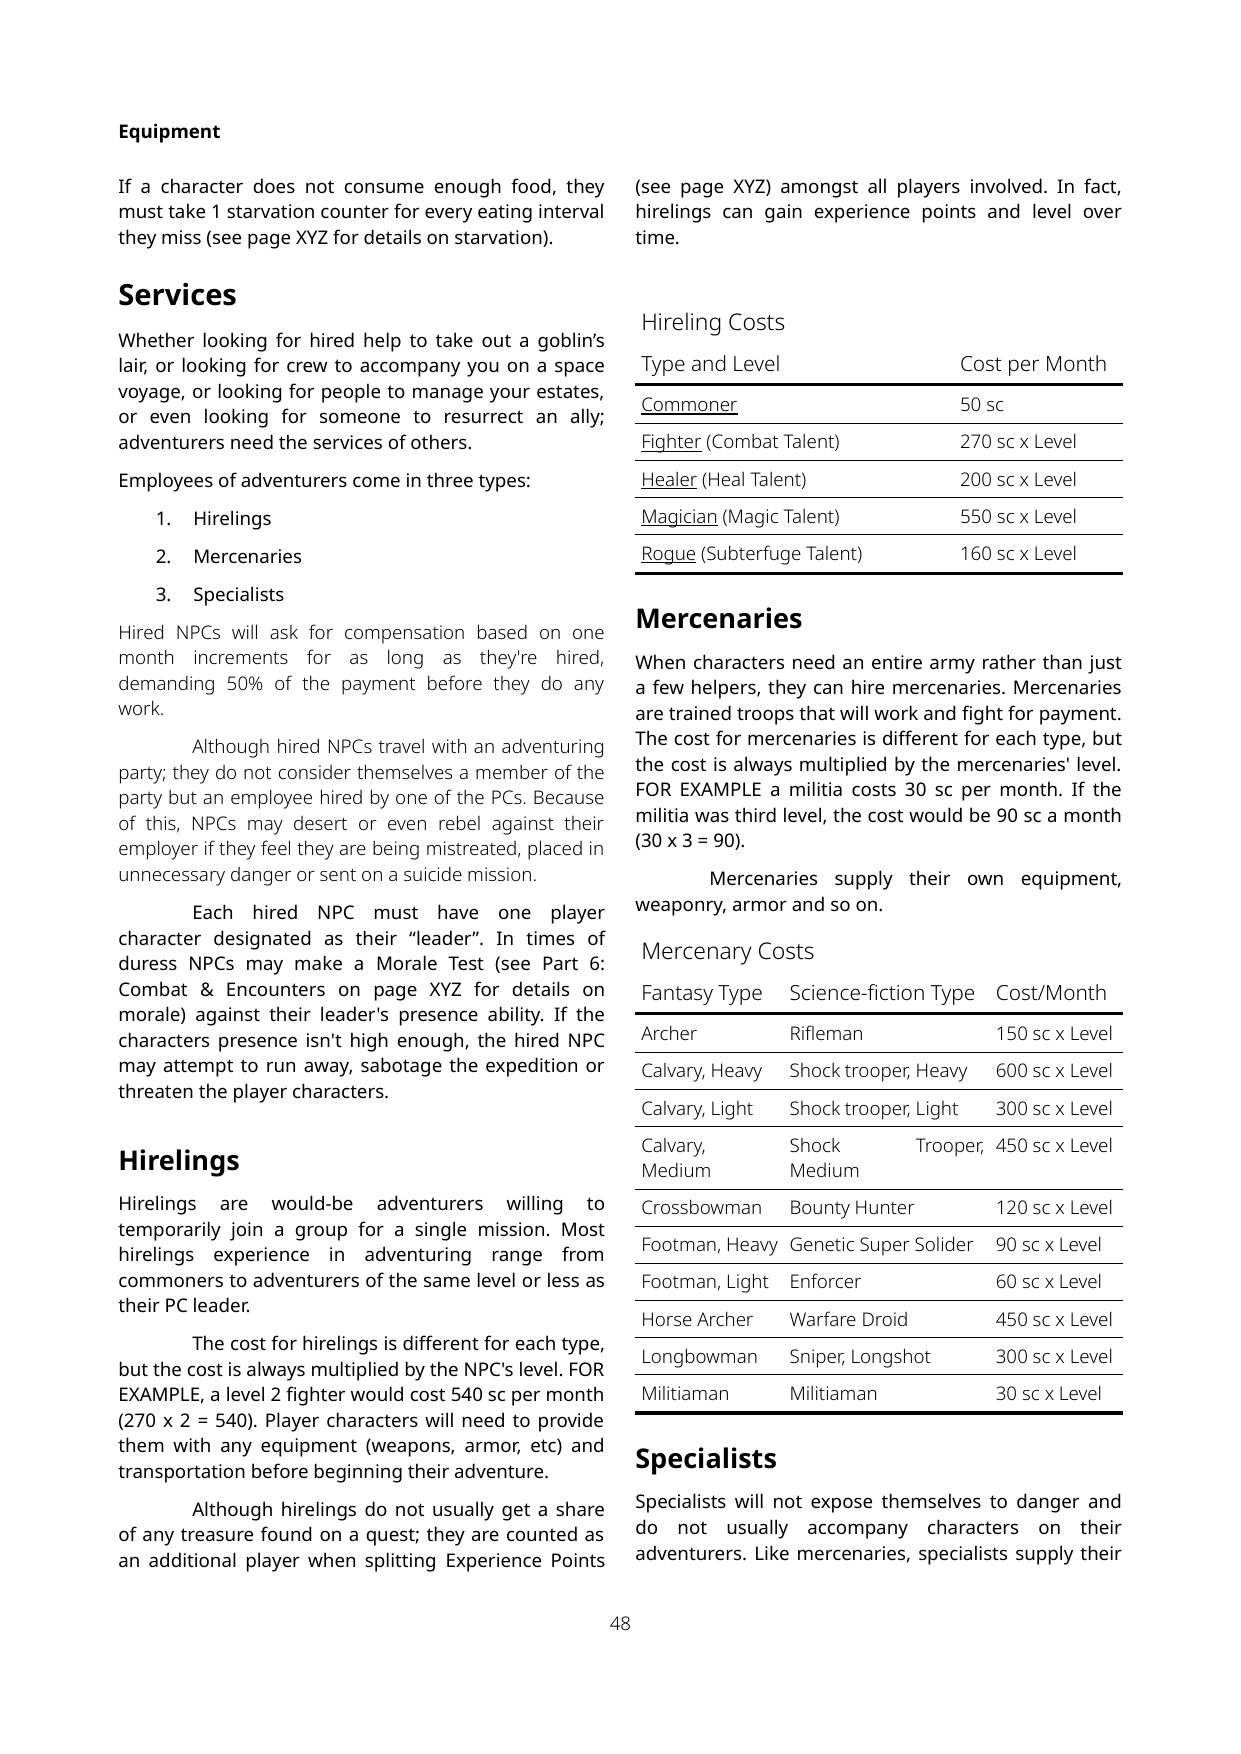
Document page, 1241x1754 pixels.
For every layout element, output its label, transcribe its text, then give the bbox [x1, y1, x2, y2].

table_cell Calvary, Medium [635, 1127, 784, 1189]
table_cell Shock Trooper, Medium [784, 1127, 990, 1189]
table_cell 270 sc x Level [954, 424, 1123, 460]
table_cell Militiaman [635, 1375, 784, 1411]
table_cell 600 sc x Level [990, 1053, 1123, 1089]
text Specialists will not expose themselves to danger and do not usually accompany characters on their adventurers. Like mercenaries, specialists supply their [635, 1489, 1122, 1565]
table_cell Enforcer [784, 1264, 990, 1300]
table_cell 90 sc x Level [990, 1227, 1123, 1263]
table_cell Horse Archer [635, 1301, 784, 1337]
table_cell Science-fiction Type [784, 972, 990, 1012]
table_cell Longbowman [635, 1338, 784, 1374]
text Although hired NPCs travel with an adventuring party; they do not consider themselves a member of the party but an employee hired by one of the PCs. Because of this, NPCs may desert or even rebel against their employer if they feel they are being mistreated, placed in unnecessary danger or sent on a suicide mission. [118, 734, 605, 887]
list Mercenaries [156, 543, 605, 568]
table_cell Healer (Heal Talent) [635, 461, 954, 497]
table_cell Magician (Magic Talent) [635, 498, 954, 534]
text If a character does not consume enough food, they must take 1 starvation counter for every eating interval they miss (see page XYZ for details on starvation). [118, 173, 605, 250]
table_cell Cost/Month [990, 972, 1123, 1012]
subtitle Specialists [635, 1439, 1122, 1476]
table_cell 50 sc [954, 386, 1123, 423]
table_cell Fantasy Type [635, 972, 784, 1012]
text When characters need an entire army rather than just a few helpers, they can hire mercenaries. Mercenaries are trained troops that will work and fight for payment. The cost for mercenaries is different for each type, but the cost is always multiplied by the mercenaries' level. FOR EXAMPLE a militia costs 30 sc per month. If the militia was third level, the cost would be 90 sc a month (30 x 3 = 90). [635, 649, 1122, 853]
text Whether looking for hired help to take out a goblin’s lair, or looking for crew to accompany you on a space voyage, or looking for people to manage your estates, or even looking for someone to resurrect an ally; adventurers need the services of others. [118, 327, 605, 454]
table_cell Bounty Hunter [784, 1190, 990, 1226]
table_cell Footman, Heavy [635, 1227, 784, 1263]
table_cell Rogue (Subterfuge Talent) [635, 535, 954, 571]
subtitle Hirelings [118, 1141, 605, 1178]
table_cell 450 sc x Level [990, 1127, 1123, 1189]
table_cell Warfare Droid [784, 1301, 990, 1337]
table_cell 450 sc x Level [990, 1301, 1123, 1337]
table_cell 60 sc x Level [990, 1264, 1123, 1300]
list Specialists [156, 581, 605, 607]
table_header Hireling Costs [635, 300, 1123, 343]
table_cell Calvary, Light [635, 1090, 784, 1126]
text Hirelings are would-be adventurers willing to temporarily join a group for a single mission. Most hirelings experience in adventuring range from commoners to adventurers of the same level or less as their PC leader. [118, 1190, 605, 1318]
list Hirelings [156, 505, 605, 531]
table_cell 120 sc x Level [990, 1190, 1123, 1226]
table_header Mercenary Costs [635, 929, 1123, 972]
table_cell Cost per Month [954, 343, 1123, 383]
table_cell Calvary, Heavy [635, 1053, 784, 1089]
table_cell 300 sc x Level [990, 1338, 1123, 1374]
table_cell 30 sc x Level [990, 1375, 1123, 1411]
text (see page XYZ) amongst all players involved. In fact, hirelings can gain experience points and level over time. [635, 173, 1122, 250]
table_cell Commoner [635, 386, 954, 423]
table_cell Type and Level [635, 343, 954, 383]
table_cell Militiaman [784, 1375, 990, 1411]
table_cell Archer [635, 1015, 784, 1052]
table_cell 300 sc x Level [990, 1090, 1123, 1126]
table_cell Footman, Light [635, 1264, 784, 1300]
table_cell Fighter (Combat Talent) [635, 424, 954, 460]
text Mercenaries supply their own equipment, weaponry, armor and so on. [635, 866, 1122, 917]
text The cost for hirelings is different for each type, but the cost is always multiplied by the NPC's level. FOR EXAMPLE, a level 2 fighter would cost 540 sc per month (270 x 2 = 540). Player characters will need to provide them with any equipment (weapons, armor, etc) and transportation before beginning their adventure. [118, 1330, 605, 1483]
table_cell Shock trooper, Light [784, 1090, 990, 1126]
table_cell Rifleman [784, 1015, 990, 1052]
table_cell Genetic Super Solider [784, 1227, 990, 1263]
table_cell Crossbowman [635, 1190, 784, 1226]
table_cell 160 sc x Level [954, 535, 1123, 571]
text Hired NPCs will ask for compensation based on one month increments for as long as they're hired, demanding 50% of the payment before they do any work. [118, 619, 605, 721]
text Employees of adventurers come in three types: [118, 467, 605, 492]
table_cell Shock trooper, Heavy [784, 1053, 990, 1089]
text Each hired NPC must have one player character designated as their “leader”. In times of duress NPCs may make a Morale Test (see Part 6: Combat & Encounters on page XYZ for details on morale) against their leader's presence ability. If the characters presence isn't high enough, the hired NPC may attempt to run away, sabotage the expedition or threaten the player characters. [118, 899, 605, 1103]
table_cell 200 sc x Level [954, 461, 1123, 497]
text Although hirelings do not usually get a share of any treasure found on a quest; they are counted as an additional player when splitting Experience Points [118, 1496, 605, 1573]
subtitle Services [118, 275, 605, 314]
table_cell 150 sc x Level [990, 1015, 1123, 1052]
table_cell 550 sc x Level [954, 498, 1123, 534]
subtitle Mercenaries [635, 599, 1122, 636]
table_cell Sniper, Longshot [784, 1338, 990, 1374]
